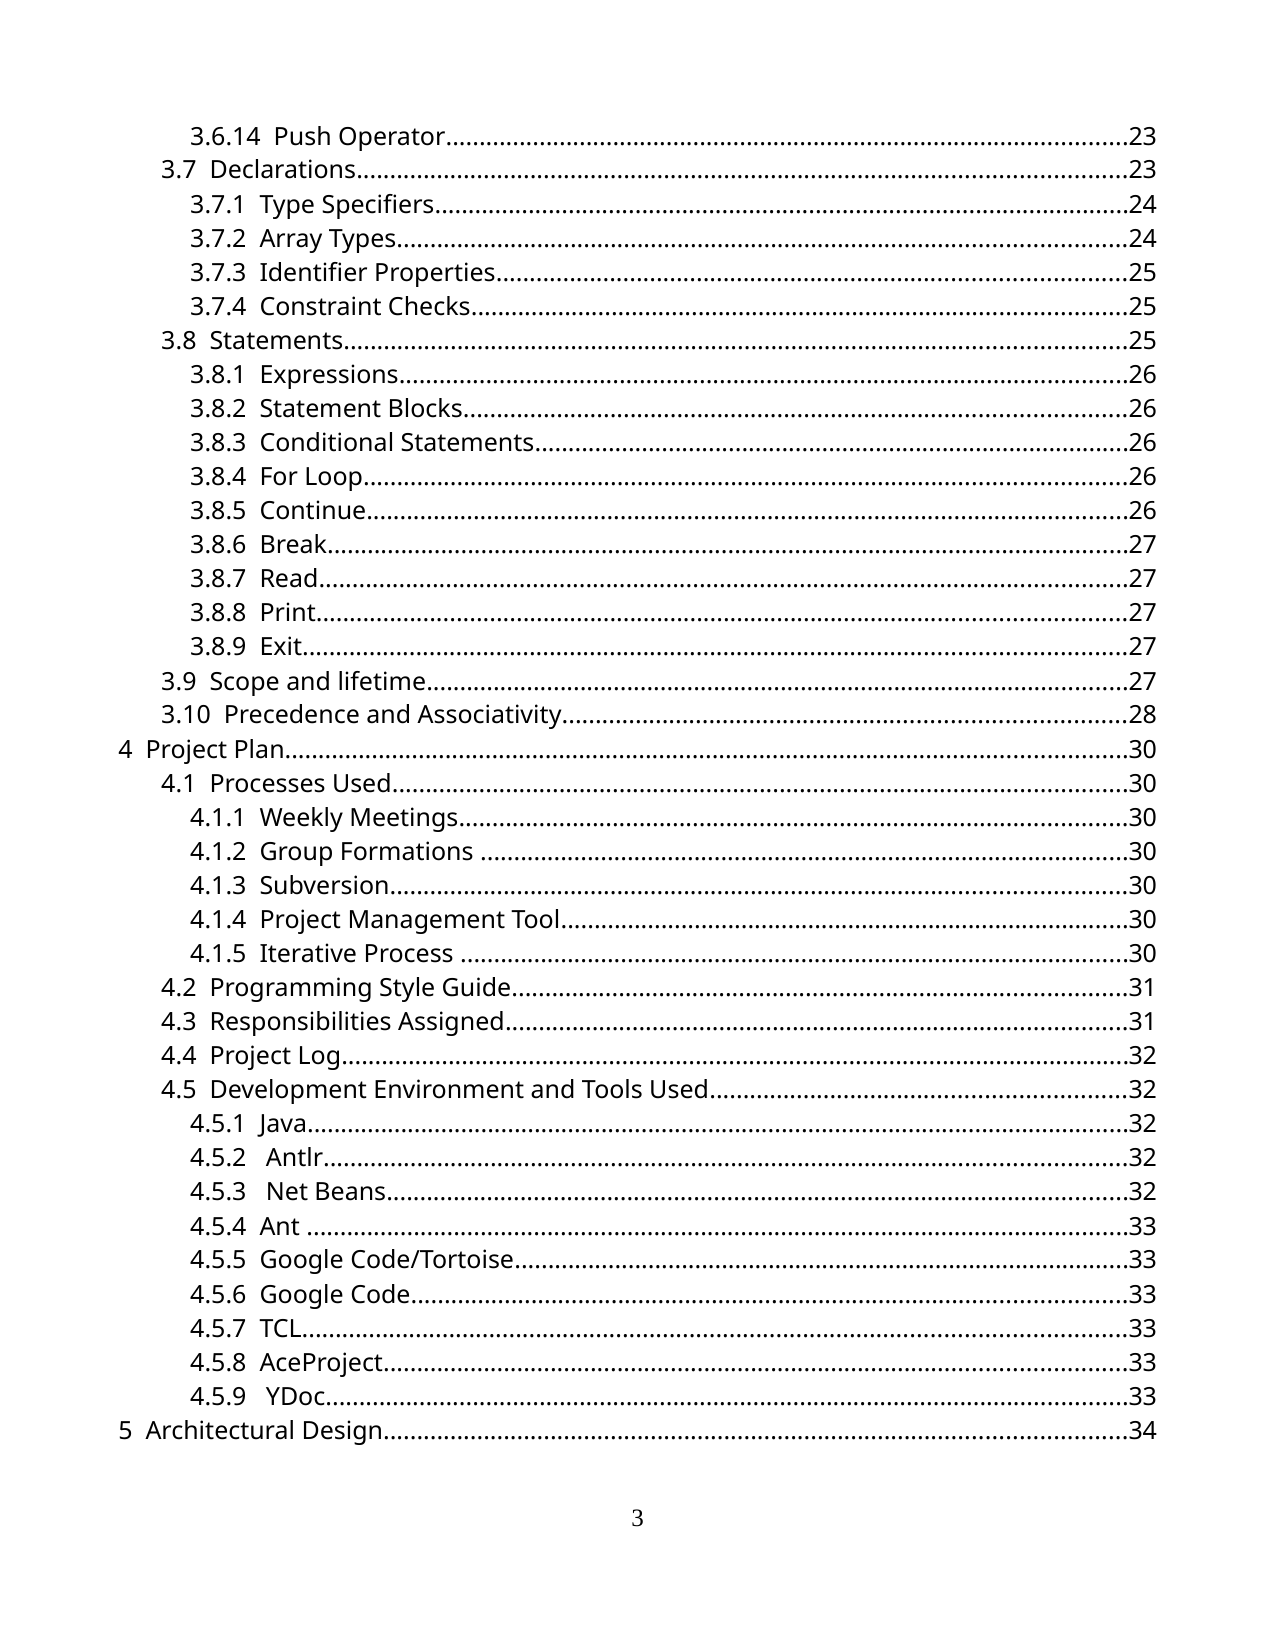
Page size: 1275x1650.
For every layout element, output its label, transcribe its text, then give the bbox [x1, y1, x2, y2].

text 4.5.6 Google Code 33 [177, 1276, 1157, 1310]
text 3.10 Precedence and Associativity 28 [148, 697, 1157, 731]
text 4.5.8 AceProject 33 [177, 1344, 1157, 1378]
text 3.7 Declarations 23 [148, 152, 1157, 186]
text 4.2 Programming Style Guide 31 [148, 970, 1157, 1004]
text 3.8.9 Exit 27 [177, 629, 1157, 663]
text 3.7.1 Type Specifiers 24 [177, 186, 1157, 220]
text 4.1 Processes Used 30 [148, 765, 1157, 799]
text 4.1.1 Weekly Meetings 30 [177, 799, 1157, 833]
text 3.8 Statements 25 [148, 322, 1157, 357]
text 3.7.3 Identifier Properties 25 [177, 254, 1157, 288]
text 3.9 Scope and lifetime 27 [148, 663, 1157, 697]
text 3.8.5 Continue 26 [177, 493, 1157, 527]
text 4.3 Responsibilities Assigned 31 [148, 1004, 1157, 1038]
text 3.8.2 Statement Blocks 26 [177, 391, 1157, 425]
text 4.1.5 Iterative Process 30 [177, 936, 1157, 970]
text 4 Project Plan 30 [118, 731, 1157, 765]
text 3.8.6 Break 27 [177, 527, 1157, 561]
text 3.8.7 Read 27 [177, 561, 1157, 595]
text 3.8.3 Conditional Statements 26 [177, 425, 1157, 459]
text 4.1.4 Project Management Tool 30 [177, 902, 1157, 936]
text 3.6.14 Push Operator 23 [177, 118, 1157, 152]
text 4.1.2 Group Formations 30 [177, 833, 1157, 867]
text 3.8.1 Expressions 26 [177, 357, 1157, 391]
text 4.5.2 Antlr 32 [177, 1140, 1157, 1174]
text 3.8.4 For Loop 26 [177, 459, 1157, 493]
text 4.5.1 Java 32 [177, 1106, 1157, 1140]
text 3.7.4 Constraint Checks 25 [177, 288, 1157, 322]
text 4.5.7 TCL 33 [177, 1310, 1157, 1344]
text 5 Architectural Design 34 [118, 1412, 1157, 1447]
text 4.5.3 Net Beans 32 [177, 1174, 1157, 1208]
text 3.8.8 Print 27 [177, 595, 1157, 629]
text 4.5.5 Google Code/Tortoise 33 [177, 1242, 1157, 1276]
text 4.1.3 Subversion 30 [177, 867, 1157, 902]
text 4.5.9 YDoc 33 [177, 1378, 1157, 1412]
text 4.4 Project Log 32 [148, 1038, 1157, 1072]
text 4.5 Development Environment and Tools Used 32 [148, 1072, 1157, 1106]
text 3.7.2 Array Types 24 [177, 220, 1157, 254]
text 4.5.4 Ant 33 [177, 1208, 1157, 1242]
